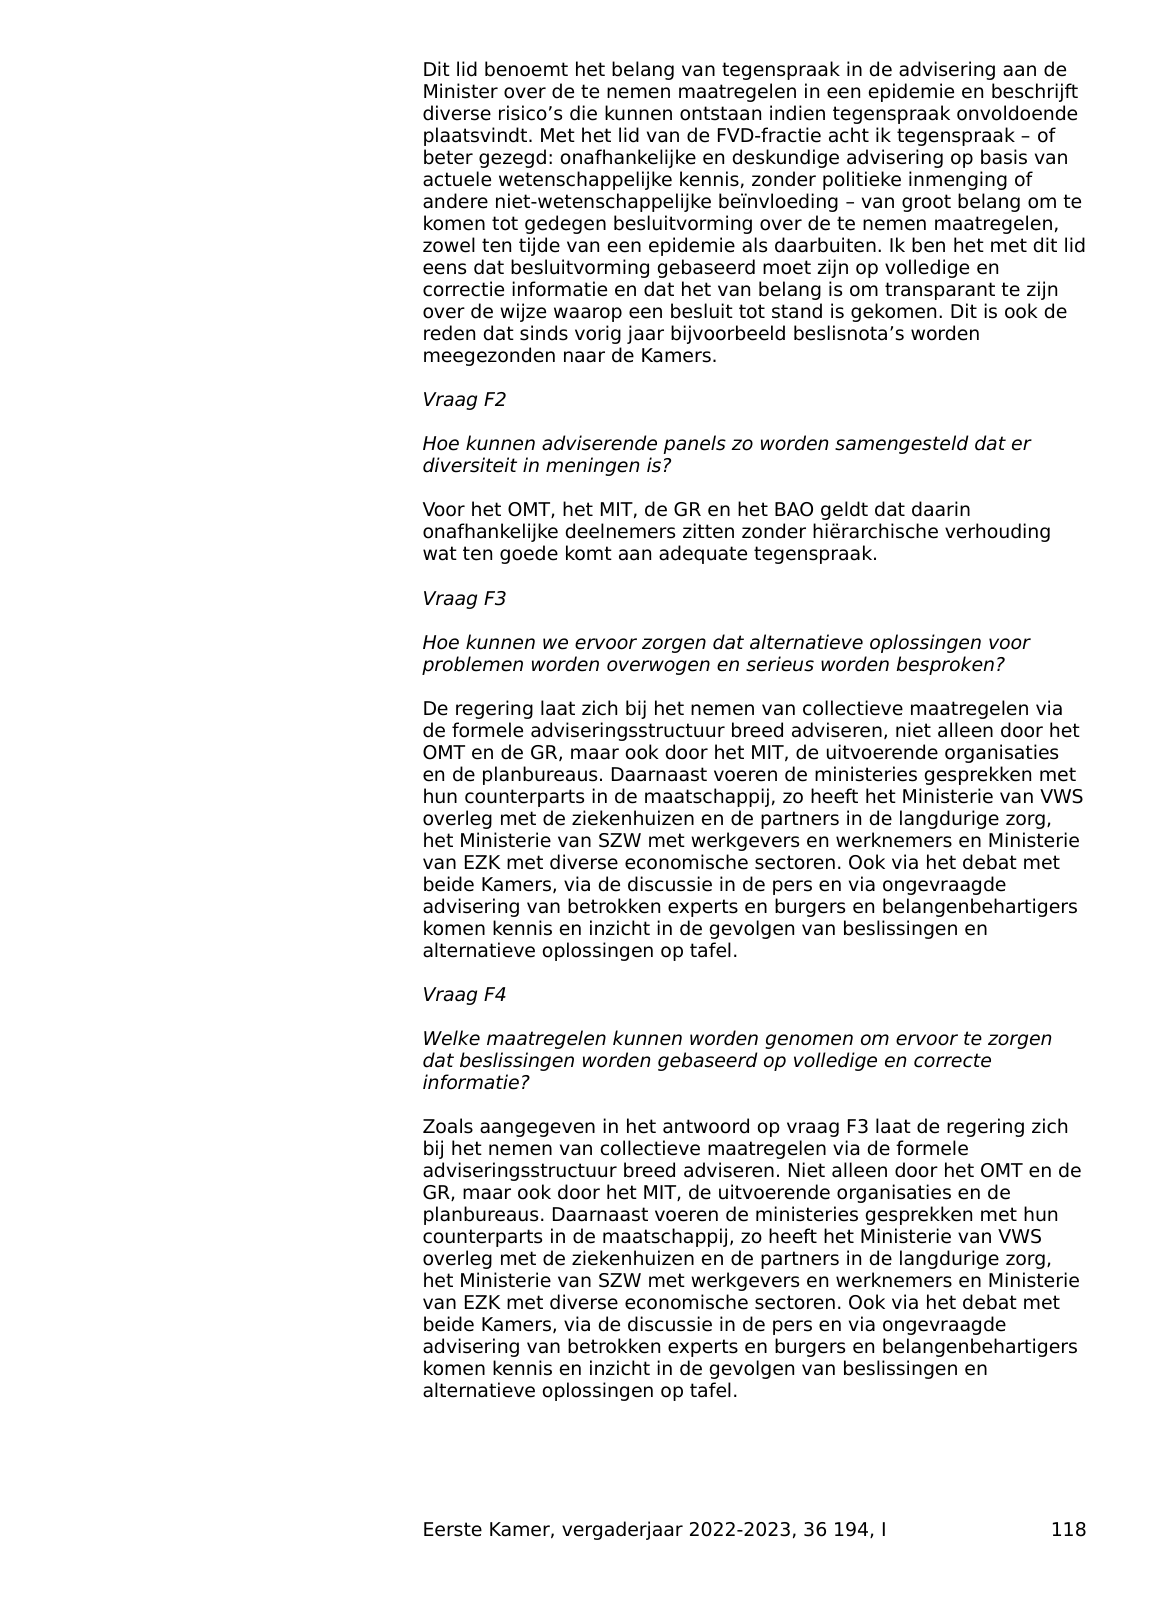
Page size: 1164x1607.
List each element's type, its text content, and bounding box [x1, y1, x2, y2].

text Dit lid benoemt het belang van tegenspraak in de advisering aan de Minister over de te nemen maatregelen in een epidemie en beschrijft diverse risico’s die kunnen ontstaan indien tegenspraak onvoldoende plaatsvindt. Met het lid van de FVD-fractie acht ik tegenspraak – of beter gezegd: onafhankelijke en deskundige advisering op basis van actuele wetenschappelijke kennis, zonder politieke inmenging of andere niet-wetenschappelijke beïnvloeding – van groot belang om te komen tot gedegen besluitvorming over de te nemen maatregelen, zowel ten tijde van een epidemie als daarbuiten. Ik ben het met dit lid eens dat besluitvorming gebaseerd moet zijn op volledige en correctie informatie en dat het van belang is om transparant te zijn over de wijze waarop een besluit tot stand is gekomen. Dit is ook de reden dat sinds vorig jaar bijvoorbeeld beslisnota’s worden meegezonden naar de Kamers. [422, 59, 1087, 367]
text Hoe kunnen we ervoor zorgen dat alternatieve oplossingen voor problemen worden overwogen en serieus worden besproken? [422, 632, 1087, 676]
text De regering laat zich bij het nemen van collectieve maatregelen via de formele adviseringsstructuur breed adviseren, niet alleen door het OMT en de GR, maar ook door het MIT, de uitvoerende organisaties en de planbureaus. Daarnaast voeren de ministeries gesprekken met hun counterparts in de maatschappij, zo heeft het Ministerie van VWS overleg met de ziekenhuizen en de partners in de langdurige zorg, het Ministerie van SZW met werkgevers en werknemers en Ministerie van EZK met diverse economische sectoren. Ook via het debat met beide Kamers, via de discussie in de pers en via ongevraagde advisering van betrokken experts en burgers en belangenbehartigers komen kennis en inzicht in de gevolgen van beslissingen en alternatieve oplossingen op tafel. [422, 698, 1087, 961]
subtitle Vraag F3 [422, 587, 1087, 609]
text Zoals aangegeven in het antwoord op vraag F3 laat de regering zich bij het nemen van collectieve maatregelen via de formele adviseringsstructuur breed adviseren. Niet alleen door het OMT en de GR, maar ook door het MIT, de uitvoerende organisaties en de planbureaus. Daarnaast voeren de ministeries gesprekken met hun counterparts in de maatschappij, zo heeft het Ministerie van VWS overleg met de ziekenhuizen en de partners in de langdurige zorg, het Ministerie van SZW met werkgevers en werknemers en Ministerie van EZK met diverse economische sectoren. Ook via het debat met beide Kamers, via de discussie in de pers en via ongevraagde advisering van betrokken experts en burgers en belangenbehartigers komen kennis en inzicht in de gevolgen van beslissingen en alternatieve oplossingen op tafel. [422, 1116, 1087, 1402]
text Hoe kunnen adviserende panels zo worden samengesteld dat er diversiteit in meningen is? [422, 433, 1087, 477]
subtitle Vraag F2 [422, 389, 1087, 411]
text Welke maatregelen kunnen worden genomen om ervoor te zorgen dat beslissingen worden gebaseerd op volledige en correcte informatie? [422, 1028, 1087, 1094]
subtitle Vraag F4 [422, 984, 1087, 1006]
text Voor het OMT, het MIT, de GR en het BAO geldt dat daarin onafhankelijke deelnemers zitten zonder hiërarchische verhouding wat ten goede komt aan adequate tegenspraak. [422, 499, 1087, 565]
